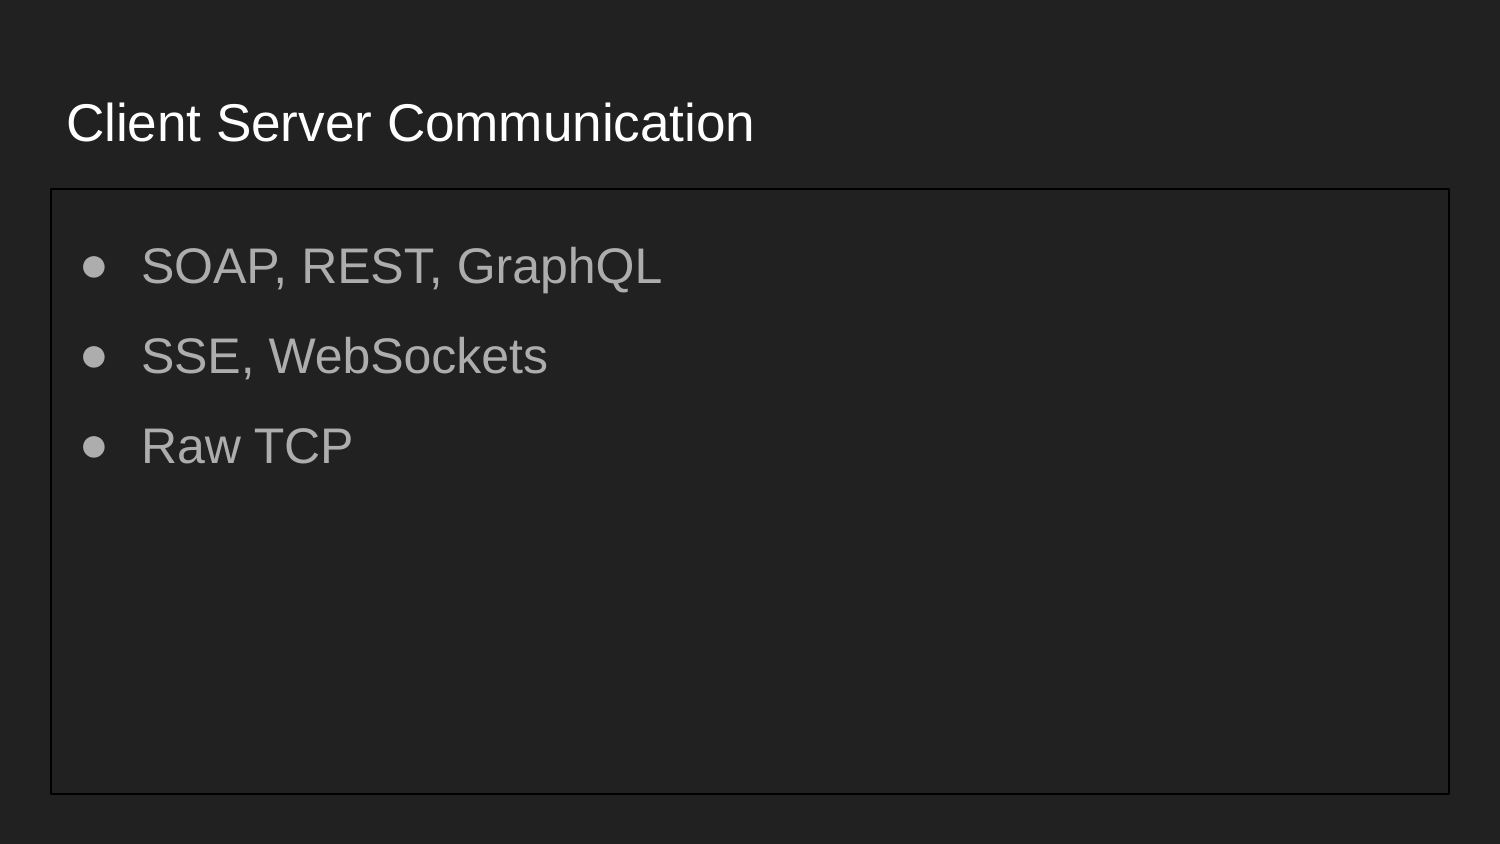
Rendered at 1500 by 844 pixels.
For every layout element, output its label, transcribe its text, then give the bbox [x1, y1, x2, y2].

title Client Server Communication [51, 72, 1449, 167]
list SOAP, REST, GraphQL SSE, WebSockets Raw TCP [51, 189, 1449, 795]
